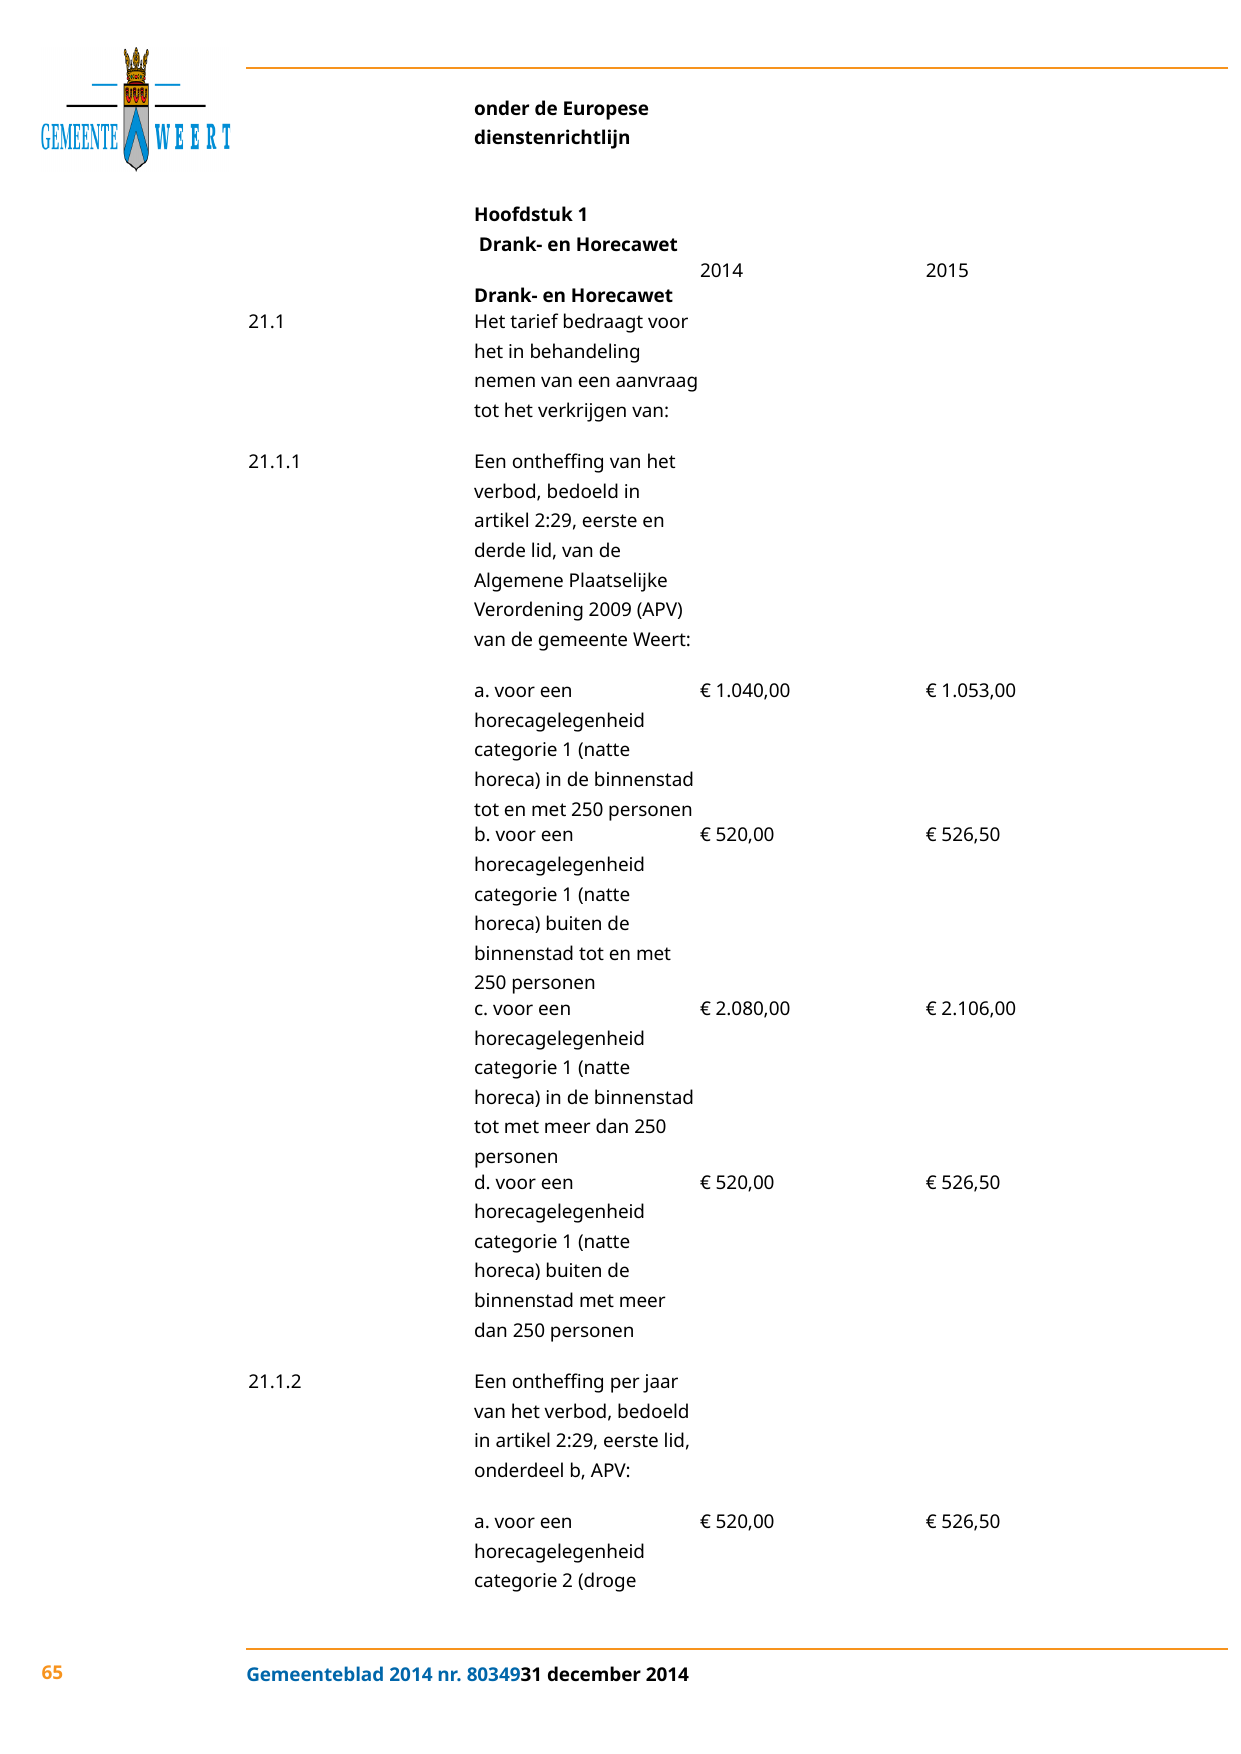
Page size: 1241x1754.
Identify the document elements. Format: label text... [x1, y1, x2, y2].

table_cell [248, 150, 474, 176]
table_cell [926, 449, 1152, 652]
table_cell [248, 283, 474, 308]
table_header [248, 95, 474, 150]
table_cell a. voor een horecagelegenheid categorie 2 (droge [474, 1509, 700, 1593]
table_cell [474, 652, 700, 677]
table_cell [248, 202, 474, 257]
table_cell [474, 423, 700, 448]
table_cell Drank- en Horecawet [474, 283, 700, 308]
table_cell 2014 [700, 257, 926, 283]
table_cell [248, 1169, 474, 1342]
table_cell Hoofdstuk 1 Drank- en Horecawet [474, 202, 700, 257]
table_cell [700, 1343, 926, 1368]
table_cell [700, 1368, 926, 1483]
table_cell [700, 423, 926, 448]
table_cell [926, 150, 1152, 176]
table_cell [474, 257, 700, 283]
table_cell [926, 1368, 1152, 1483]
table_cell [248, 652, 474, 677]
table_cell [926, 423, 1152, 448]
table_cell [474, 176, 700, 202]
table_cell [926, 176, 1152, 202]
table_cell € 526,50 [926, 822, 1152, 995]
table_cell [926, 1483, 1152, 1508]
table_cell a. voor een horecagelegenheid categorie 1 (natte horeca) in de binnenstad tot en met 250 personen [474, 678, 700, 822]
table_cell Een ontheffing van het verbod, bedoeld in artikel 2:29, eerste en derde lid, van de Algemene Plaatselijke Verordening 2009 (APV) van de gemeente Weert: [474, 449, 700, 652]
table_cell [248, 678, 474, 822]
table_cell [700, 283, 926, 308]
table_cell Het tarief bedraagt voor het in behandeling nemen van een aanvraag tot het verkrijgen van: [474, 308, 700, 423]
table_cell € 520,00 [700, 822, 926, 995]
table_cell [248, 176, 474, 202]
table_cell [474, 1483, 700, 1508]
table_cell [248, 257, 474, 283]
table_header [700, 95, 926, 150]
table_cell [248, 1343, 474, 1368]
table_cell [700, 176, 926, 202]
table_cell 21.1.2 [248, 1368, 474, 1483]
table_cell € 1.040,00 [700, 678, 926, 822]
table_cell Een ontheffing per jaar van het verbod, bedoeld in artikel 2:29, eerste lid, onderdeel b, APV: [474, 1368, 700, 1483]
table_cell € 520,00 [700, 1169, 926, 1342]
picture [41, 47, 231, 172]
table_cell € 1.053,00 [926, 678, 1152, 822]
table_cell € 520,00 [700, 1509, 926, 1593]
table_cell [248, 822, 474, 995]
table_cell 21.1 [248, 308, 474, 423]
table_cell [700, 150, 926, 176]
table_header onder de Europese dienstenrichtlijn [474, 95, 700, 150]
table_cell € 526,50 [926, 1509, 1152, 1593]
table_cell [700, 308, 926, 423]
table_cell [700, 449, 926, 652]
table_cell [926, 202, 1152, 257]
table_cell [474, 1343, 700, 1368]
table_cell [248, 1509, 474, 1593]
table_cell d. voor een horecagelegenheid categorie 1 (natte horeca) buiten de binnenstad met meer dan 250 personen [474, 1169, 700, 1342]
table_cell [248, 1483, 474, 1508]
table_cell 21.1.1 [248, 449, 474, 652]
table_cell € 2.106,00 [926, 995, 1152, 1169]
table_cell b. voor een horecagelegenheid categorie 1 (natte horeca) buiten de binnenstad tot en met 250 personen [474, 822, 700, 995]
table_cell [926, 652, 1152, 677]
table_cell [700, 652, 926, 677]
table_cell [926, 308, 1152, 423]
table_cell € 526,50 [926, 1169, 1152, 1342]
table_cell [248, 423, 474, 448]
table_cell c. voor een horecagelegenheid categorie 1 (natte horeca) in de binnenstad tot met meer dan 250 personen [474, 995, 700, 1169]
table_cell € 2.080,00 [700, 995, 926, 1169]
table_cell [926, 283, 1152, 308]
table_cell [700, 202, 926, 257]
table_cell 2015 [926, 257, 1152, 283]
table_cell [248, 995, 474, 1169]
table_header [926, 95, 1152, 150]
table_cell [700, 1483, 926, 1508]
table_cell [926, 1343, 1152, 1368]
table_cell [474, 150, 700, 176]
